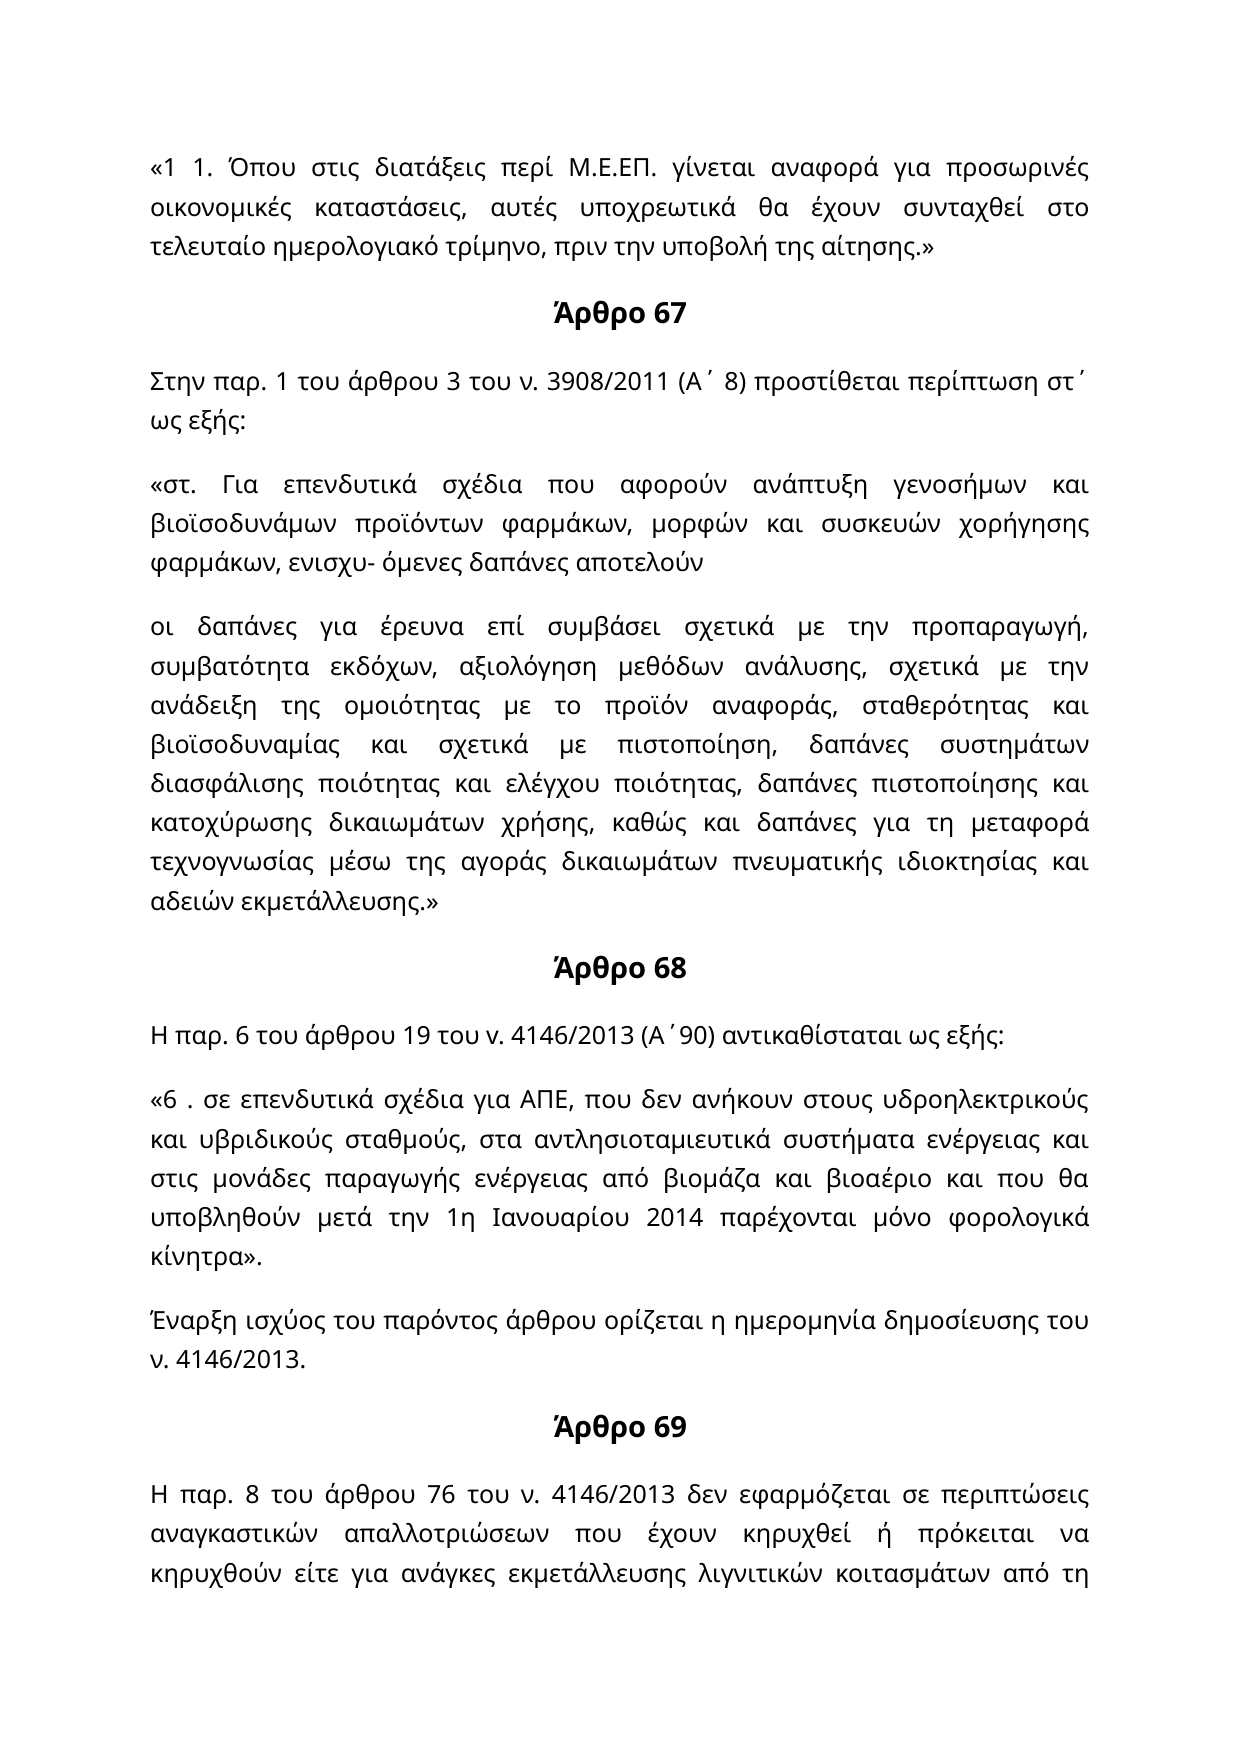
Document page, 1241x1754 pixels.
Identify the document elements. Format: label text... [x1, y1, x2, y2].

subtitle Άρθρο 69 [150, 1406, 1090, 1446]
text «στ. Για επενδυτικά σχέδια που αφορούν ανάπτυξη γενοσήμων και βιοϊσοδυνάμων προϊόντων φαρμάκων, μορφών και συσκευών χορήγησης φαρμάκων, ενισχυ- όμενες δαπάνες απoτελούν [150, 466, 1090, 579]
text Η παρ. 6 του άρθρου 19 του v. 4146/2013 (A΄90) αντικαθίσταται ως εξής: [150, 1018, 1090, 1052]
text Στην παρ. 1 του άρθρου 3 του ν. 3908/2011 (Α΄ 8) προστίθεται περίπτωση στ΄ ως εξής: [150, 363, 1090, 436]
text Έναρξη ισχύος του παρόντος άρθρου ορίζεται η ημερομηνία δημοσίευσης του ν. 4146/2013. [150, 1303, 1090, 1376]
text «6 . σε επενδυτικά σχέδια για ΑΠΕ, που δεν ανήκουν στους υδροηλεκτρικούς και υβριδικούς σταθμούς, στα αντλησιοταμιευτικά συστήματα ενέργειας και στις μονάδες παραγωγής ενέργειας από βιομάζα και βιοαέριο και που θα υποβληθούν μετά την 1η Ιανουαρίου 2014 παρέχονται μόνο φορολογικά κίνητρα». [150, 1082, 1090, 1273]
text οι δαπάνες για έρευνα επί συμβάσει σχετικά με την προπαραγωγή, συμβατότητα εκδόχων, αξιολόγηση μεθόδων ανάλυσης, σχετικά με την ανάδειξη της ομοιότητας με το προϊόν αναφοράς, σταθερότητας και βιοϊσοδυναμίας και σχετικά με πιστοποίηση, δαπάνες συστημάτων διασφάλισης ποιότητας και ελέγχου ποιότητας, δαπάνες πιστοποίησης και κατοχύρωσης δικαιωμάτων χρήσης, καθώς και δαπάνες για τη μεταφορά τεχνογνωσίας μέσω της αγοράς δικαιωμάτων πνευματικής ιδιοκτησίας και αδειών εκμετάλλευσης.» [150, 609, 1090, 917]
subtitle Άρθρο 68 [150, 947, 1090, 987]
text Η παρ. 8 του άρθρου 76 του ν. 4146/2013 δεν εφαρμόζεται σε περιπτώσεις αναγκαστικών απαλλοτριώσεων που έχουν κηρυχθεί ή πρόκειται να κηρυχθούν είτε για ανάγκες εκμετάλλευσης λιγνιτικών κοιτασμάτων από τη [150, 1477, 1090, 1589]
text «1 1. Όπου στις διατάξεις περί Μ.Ε.ΕΠ. γίνεται αναφορά για προσωρινές οικονομικές καταστάσεις, αυτές υποχρεωτικά θα έχουν συνταχθεί στο τελευταίο ημερολογιακό τρίμηνο, πριν την υποβολή της αίτησης.» [150, 150, 1090, 262]
subtitle Άρθρο 67 [150, 292, 1090, 332]
